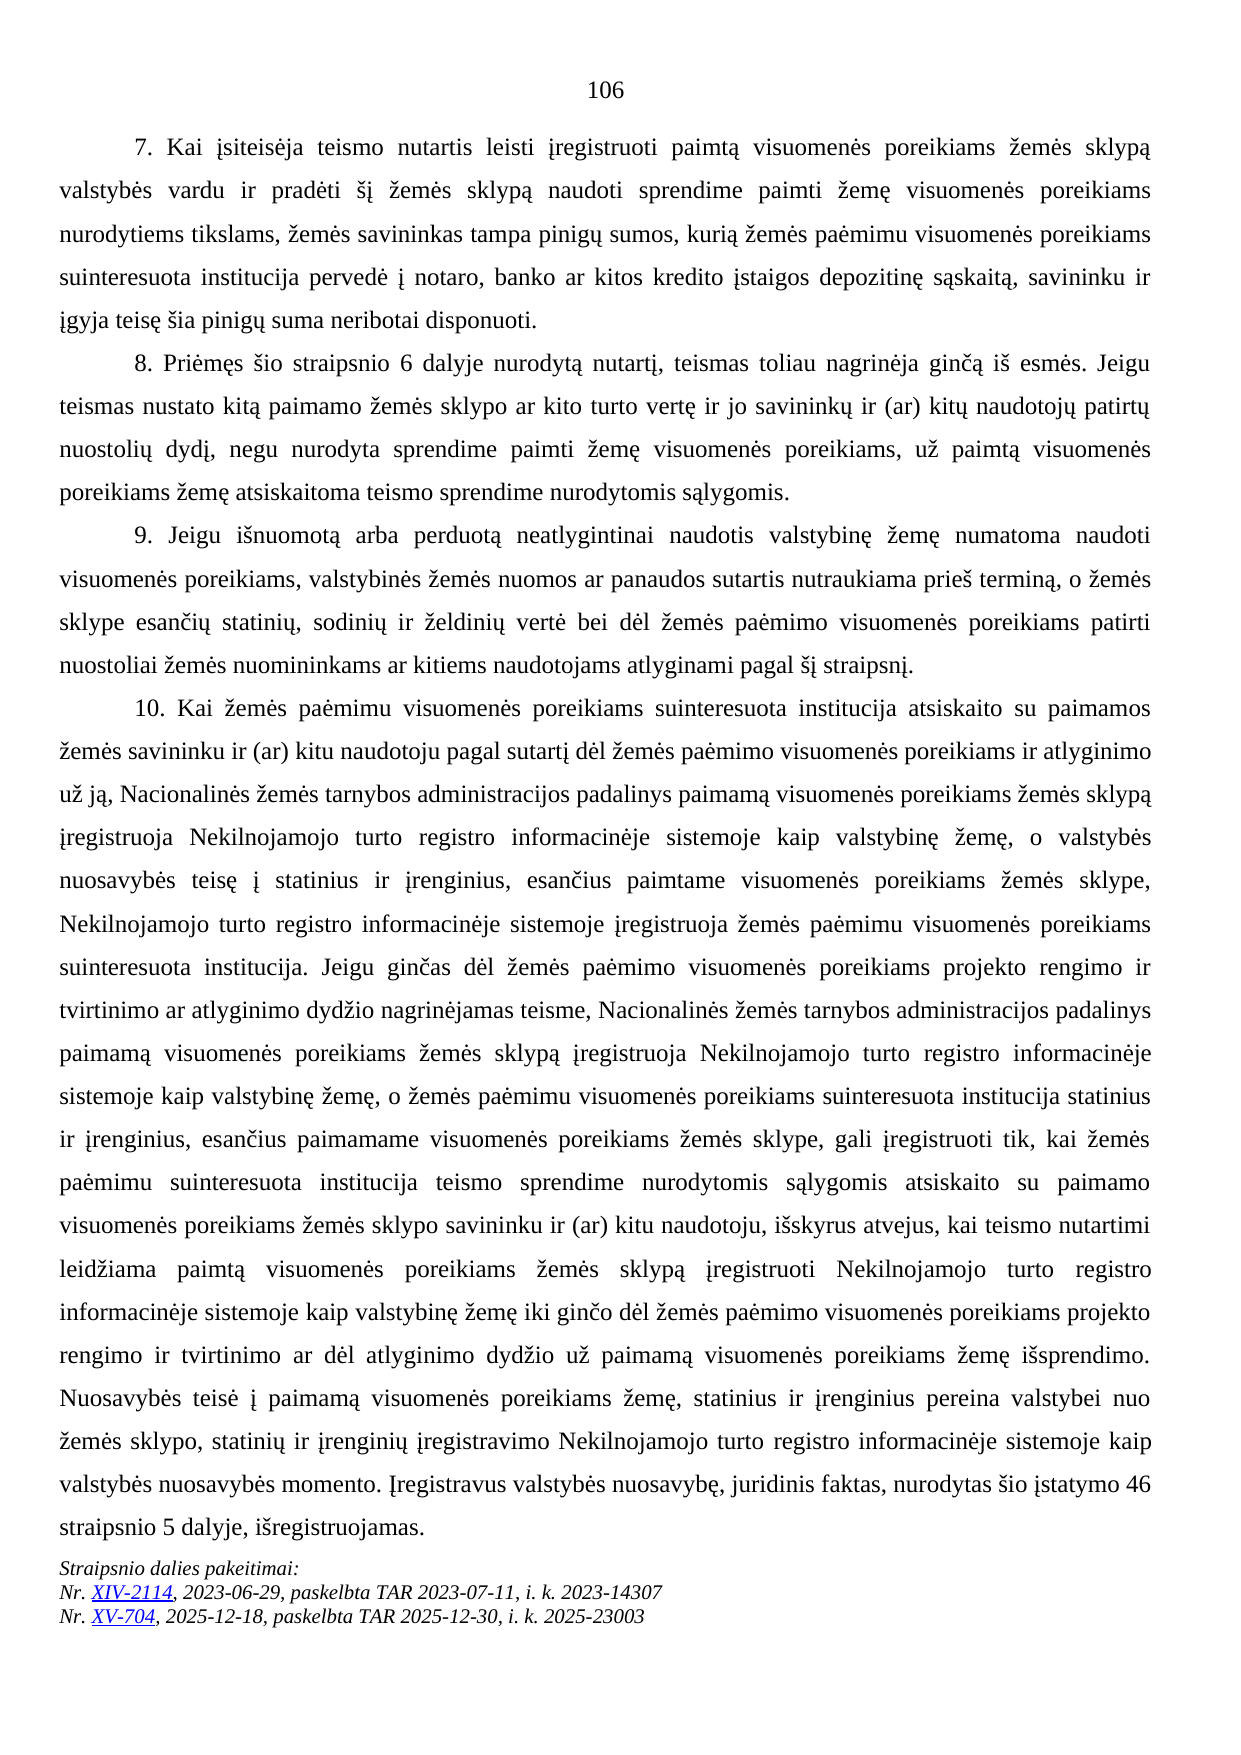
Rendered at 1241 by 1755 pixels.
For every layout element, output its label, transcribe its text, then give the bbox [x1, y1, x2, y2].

text Nr. XV-704, 2025-12-18, paskelbta TAR 2025-12-30, i. k. 2025-23003 [59, 1604, 1152, 1628]
text 9. Jeigu išnuomotą arba perduotą neatlygintinai naudotis valstybinę žemę numatoma naudoti visuomenės poreikiams, valstybinės žemės nuomos ar panaudos sutartis nutraukiama prieš terminą, o žemės sklype esančių statinių, sodinių ir želdinių vertė bei dėl žemės paėmimo visuomenės poreikiams patirti nuostoliai žemės nuomininkams ar kitiems naudotojams atlyginami pagal šį straipsnį. [59, 521, 1152, 679]
text 7. Kai įsiteisėja teismo nutartis leisti įregistruoti paimtą visuomenės poreikiams žemės sklypą valstybės vardu ir pradėti šį žemės sklypą naudoti sprendime paimti žemę visuomenės poreikiams nurodytiems tikslams, žemės savininkas tampa pinigų sumos, kurią žemės paėmimu visuomenės poreikiams suinteresuota institucija pervedė į notaro, banko ar kitos kredito įstaigos depozitinę sąskaitą, savininku ir įgyja teisę šia pinigų suma neribotai disponuoti. [59, 132, 1152, 334]
text 8. Priėmęs šio straipsnio 6 dalyje nurodytą nutartį, teismas toliau nagrinėja ginčą iš esmės. Jeigu teismas nustato kitą paimamo žemės sklypo ar kito turto vertę ir jo savininkų ir (ar) kitų naudotojų patirtų nuostolių dydį, negu nurodyta sprendime paimti žemę visuomenės poreikiams, už paimtą visuomenės poreikiams žemę atsiskaitoma teismo sprendime nurodytomis sąlygomis. [59, 348, 1152, 506]
text Nr. XIV-2114, 2023-06-29, paskelbta TAR 2023-07-11, i. k. 2023-14307 [59, 1580, 1152, 1604]
text Straipsnio dalies pakeitimai: [59, 1556, 1152, 1580]
text 10. Kai žemės paėmimu visuomenės poreikiams suinteresuota institucija atsiskaito su paimamos žemės savininku ir (ar) kitu naudotoju pagal sutartį dėl žemės paėmimo visuomenės poreikiams ir atlyginimo už ją, Nacionalinės žemės tarnybos administracijos padalinys paimamą visuomenės poreikiams žemės sklypą įregistruoja Nekilnojamojo turto registro informacinėje sistemoje kaip valstybinę žemę, o valstybės nuosavybės teisę į statinius ir įrenginius, esančius paimtame visuomenės poreikiams žemės sklype, Nekilnojamojo turto registro informacinėje sistemoje įregistruoja žemės paėmimu visuomenės poreikiams suinteresuota institucija. Jeigu ginčas dėl žemės paėmimo visuomenės poreikiams projekto rengimo ir tvirtinimo ar atlyginimo dydžio nagrinėjamas teisme, Nacionalinės žemės tarnybos administracijos padalinys paimamą visuomenės poreikiams žemės sklypą įregistruoja Nekilnojamojo turto registro informacinėje sistemoje kaip valstybinę žemę, o žemės paėmimu visuomenės poreikiams suinteresuota institucija statinius ir įrenginius, esančius paimamame visuomenės poreikiams žemės sklype, gali įregistruoti tik, kai žemės paėmimu suinteresuota institucija teismo sprendime nurodytomis sąlygomis atsiskaito su paimamo visuomenės poreikiams žemės sklypo savininku ir (ar) kitu naudotoju, išskyrus atvejus, kai teismo nutartimi leidžiama paimtą visuomenės poreikiams žemės sklypą įregistruoti Nekilnojamojo turto registro informacinėje sistemoje kaip valstybinę žemę iki ginčo dėl žemės paėmimo visuomenės poreikiams projekto rengimo ir tvirtinimo ar dėl atlyginimo dydžio už paimamą visuomenės poreikiams žemę išsprendimo. Nuosavybės teisė į paimamą visuomenės poreikiams žemę, statinius ir įrenginius pereina valstybei nuo žemės sklypo, statinių ir įrenginių įregistravimo Nekilnojamojo turto registro informacinėje sistemoje kaip valstybės nuosavybės momento. Įregistravus valstybės nuosavybę, juridinis faktas, nurodytas šio įstatymo 46 straipsnio 5 dalyje, išregistruojamas. [59, 693, 1152, 1541]
